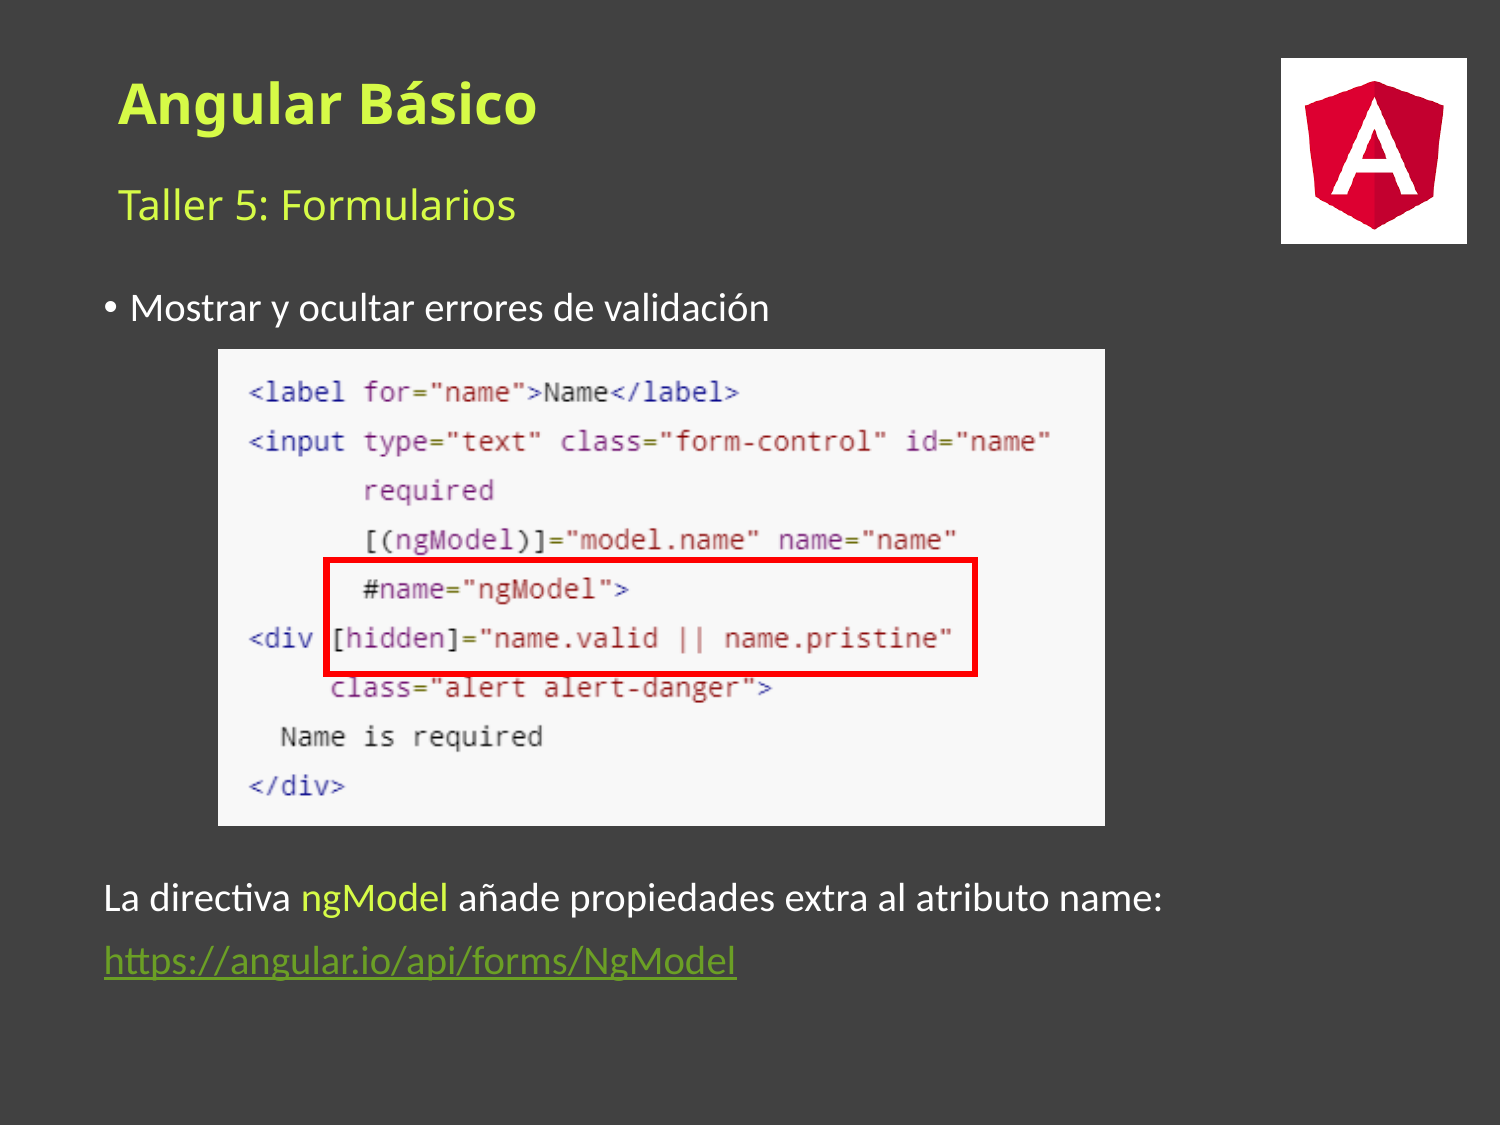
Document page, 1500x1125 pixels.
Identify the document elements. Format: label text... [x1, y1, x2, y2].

list Mostrar y ocultar errores de validación La directiva ngModel añade propiedades extra al atributo name: https://angular.io/api/forms/NgModel [88, 278, 1383, 993]
list Taller 5: Formularios [103, 163, 1282, 244]
title Angular Básico [103, 59, 1282, 144]
picture [1281, 58, 1467, 244]
picture [218, 349, 1105, 826]
